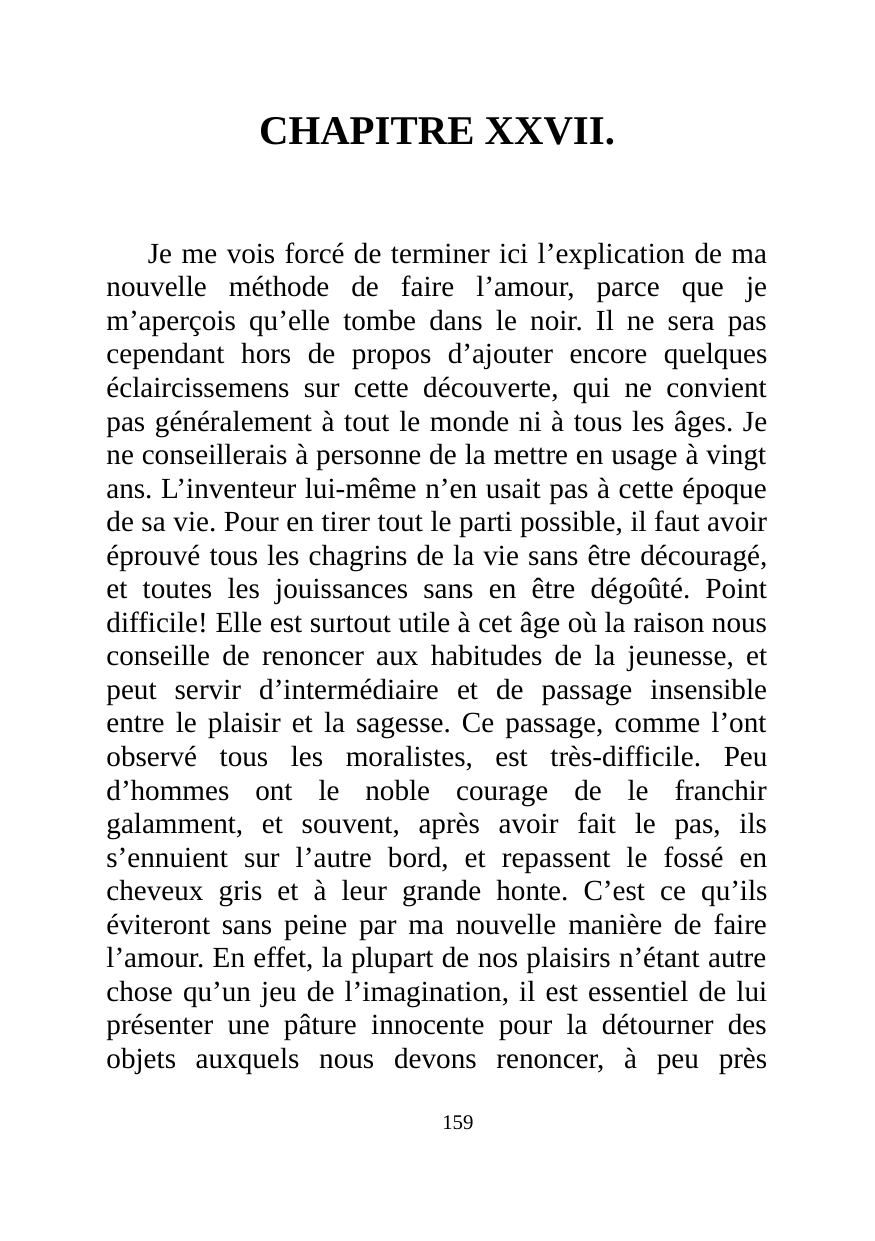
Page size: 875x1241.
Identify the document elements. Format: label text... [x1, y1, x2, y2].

text Je me vois forcé de terminer ici l’explication de ma nouvelle méthode de faire l’amour, parce que je m’aperçois qu’elle tombe dans le noir. Il ne sera pas cependant hors de propos d’ajouter encore quelques éclaircissemens sur cette découverte, qui ne convient pas généralement à tout le monde ni à tous les âges. Je ne conseillerais à personne de la mettre en usage à vingt ans. L’inventeur lui-même n’en usait pas à cette époque de sa vie. Pour en tirer tout le parti possible, il faut avoir éprouvé tous les chagrins de la vie sans être découragé, et toutes les jouissances sans en être dégoûté. Point difficile! Elle est surtout utile à cet âge où la raison nous conseille de renoncer aux habitudes de la jeunesse, et peut servir d’intermédiaire et de passage insensible entre le plaisir et la sagesse. Ce passage, comme l’ont observé tous les moralistes, est très-difficile. Peu d’hommes ont le noble courage de le franchir galamment, et souvent, après avoir fait le pas, ils s’ennuient sur l’autre bord, et repassent le fossé en cheveux gris et à leur grande honte. C’est ce qu’ils éviteront sans peine par ma nouvelle manière de faire l’amour. En effet, la plupart de nos plaisirs n’étant autre chose qu’un jeu de l’imagination, il est essentiel de lui présenter une pâture innocente pour la détourner des objets auxquels nous devons renoncer, à peu près [106, 236, 768, 1074]
subtitle CHAPITRE XXVII. [106, 106, 768, 153]
